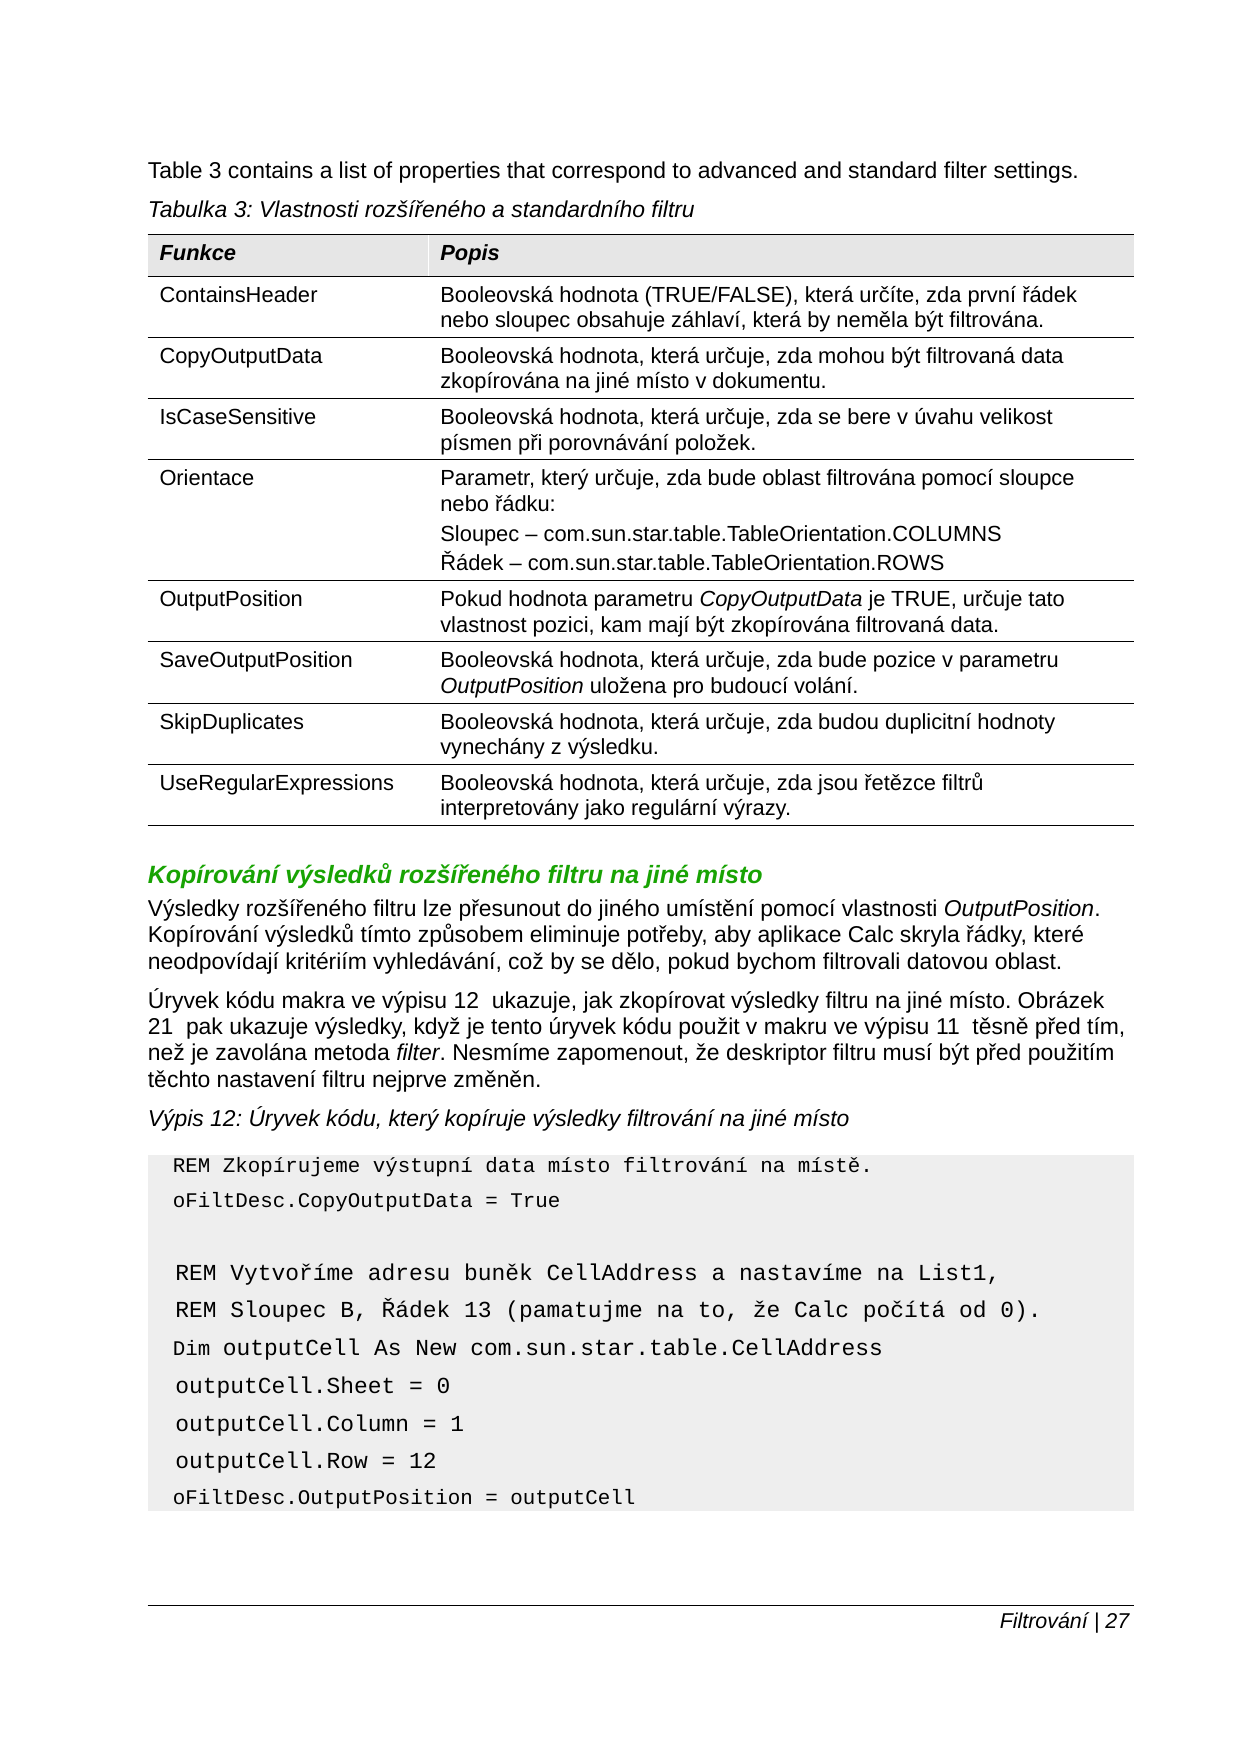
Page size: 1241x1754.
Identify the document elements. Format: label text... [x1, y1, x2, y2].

table_cell SaveOutputPosition [148, 642, 428, 702]
table_cell IsCaseSensitive [148, 399, 428, 459]
table_header Popis [429, 235, 1134, 276]
table_cell Booleovská hodnota, která určuje, zda mohou být filtrovaná data zkopírována na jiné místo v dokumentu. [429, 338, 1134, 398]
text oFiltDesc.CopyOutputData = True [148, 1190, 1134, 1214]
table_cell OutputPosition [148, 581, 428, 641]
table_cell Pokud hodnota parametru CopyOutputData je TRUE, určuje tato vlastnost pozici, kam mají být zkopírována filtrovaná data. [429, 581, 1134, 641]
table_cell UseRegularExpressions [148, 765, 428, 825]
text REM Vytvoříme adresu buněk CellAddress a nastavíme na List1, [148, 1261, 1134, 1287]
text outputCell.Sheet = 0 [148, 1374, 1134, 1400]
table_cell CopyOutputData [148, 338, 428, 398]
table_cell SkipDuplicates [148, 704, 428, 764]
text REM Sloupec B, Řádek 13 (pamatujme na to, že Calc počítá od 0). [148, 1299, 1134, 1325]
text Table 3 contains a list of properties that correspond to advanced and standard filter settings. [148, 157, 1134, 183]
table_cell Booleovská hodnota, která určuje, zda se bere v úvahu velikost písmen při porovnávání položek. [429, 399, 1134, 459]
table_cell Parametr, který určuje, zda bude oblast filtrována pomocí sloupce nebo řádku: Sloupec – com.sun.star.table.TableOrientation.COLUMNS Řádek – com.sun.star.table.TableOrientation.ROWS [429, 460, 1134, 580]
table_cell Orientace [148, 460, 428, 580]
text outputCell.Row = 12 [148, 1449, 1134, 1476]
text Úryvek kódu makra ve výpisu 12 ukazuje, jak zkopírovat výsledky filtru na jiné místo. Obrázek 21 pak ukazuje výsledky, když je tento úryvek kódu použit v makru ve výpisu 11 těsně před tím, než je zavolána metoda filter. Nesmíme zapomenout, že deskriptor filtru musí být před použitím těchto nastavení filtru nejprve změněn. [148, 987, 1134, 1092]
text Výpis 12: Úryvek kódu, který kopíruje výsledky filtrování na jiné místo [148, 1104, 1134, 1131]
text Tabulka 3: Vlastnosti rozšířeného a standardního filtru [148, 196, 1134, 222]
subtitle Kopírování výsledků rozšířeného filtru na jiné místo [148, 860, 1134, 889]
table_cell Booleovská hodnota, která určuje, zda jsou řetězce filtrů interpretovány jako regulární výrazy. [429, 765, 1134, 825]
table_cell Booleovská hodnota, která určuje, zda bude pozice v parametru OutputPosition uložena pro budoucí volání. [429, 642, 1134, 702]
text outputCell.Column = 1 [148, 1412, 1134, 1438]
table_cell Booleovská hodnota (TRUE/FALSE), která určíte, zda první řádek nebo sloupec obsahuje záhlaví, která by neměla být filtrována. [429, 277, 1134, 337]
table_cell Booleovská hodnota, která určuje, zda budou duplicitní hodnoty vynechány z výsledku. [429, 704, 1134, 764]
text oFiltDesc.OutputPosition = outputCell [148, 1487, 1134, 1511]
text Dim outputCell As New com.sun.star.table.CellAddress [148, 1336, 1134, 1362]
text REM Zkopírujeme výstupní data místo filtrování na místě. [148, 1155, 1134, 1178]
text Výsledky rozšířeného filtru lze přesunout do jiného umístění pomocí vlastnosti OutputPosition. Kopírování výsledků tímto způsobem eliminuje potřeby, aby aplikace Calc skryla řádky, které neodpovídají kritériím vyhledávání, což by se dělo, pokud bychom filtrovali datovou oblast. [148, 895, 1134, 974]
table_cell ContainsHeader [148, 277, 428, 337]
table_header Funkce [148, 235, 428, 276]
